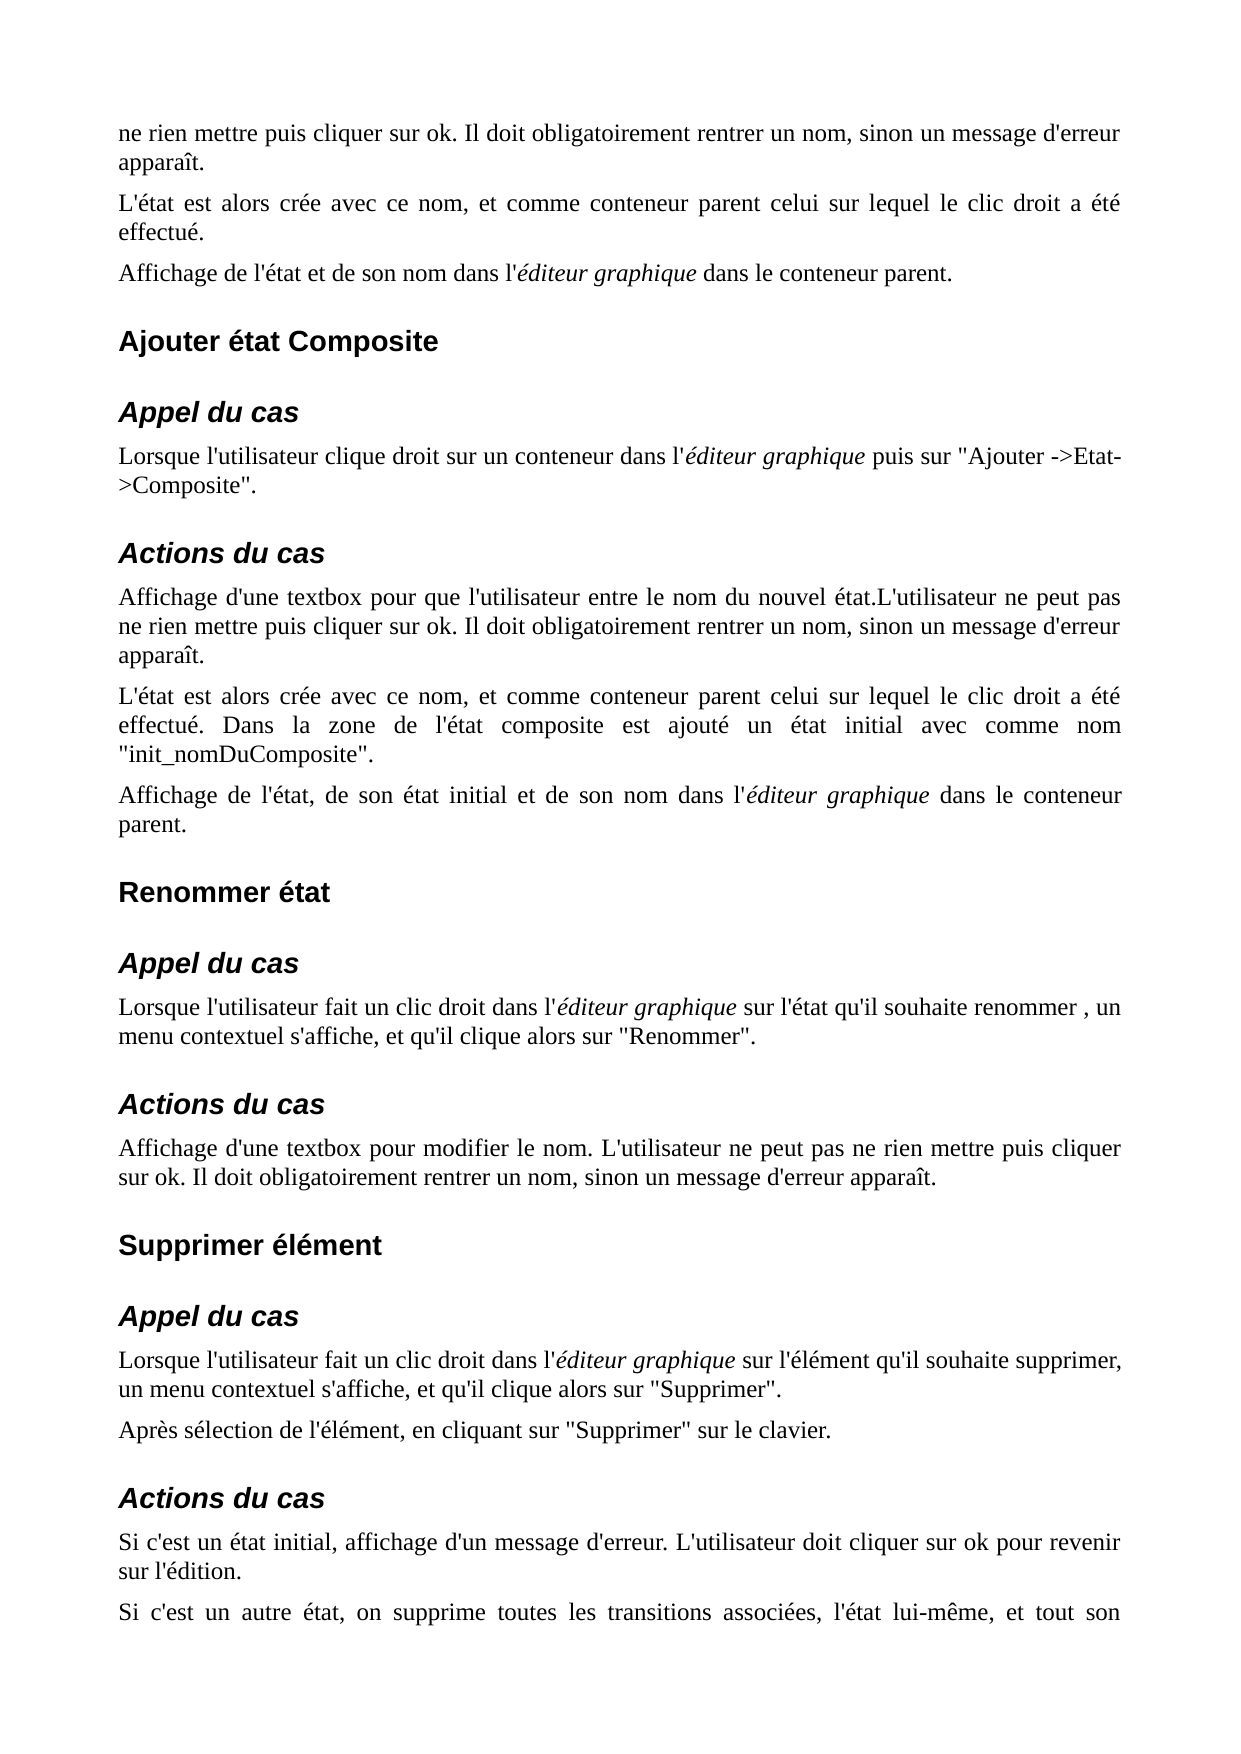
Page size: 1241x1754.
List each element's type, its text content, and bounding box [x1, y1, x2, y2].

text L'état est alors crée avec ce nom, et comme conteneur parent celui sur lequel le clic droit a été effectué. Dans la zone de l'état composite est ajouté un état initial avec comme nom "init_nomDuComposite". [118, 681, 1122, 767]
text Affichage d'une textbox pour modifier le nom. L'utilisateur ne peut pas ne rien mettre puis cliquer sur ok. Il doit obligatoirement rentrer un nom, sinon un message d'erreur apparaît. [118, 1133, 1122, 1191]
text Si c'est un autre état, on supprime toutes les transitions associées, l'état lui-même, et tout son [118, 1597, 1122, 1626]
text Lorsque l'utilisateur fait un clic droit dans l'éditeur graphique sur l'état qu'il souhaite renommer , un menu contextuel s'affiche, et qu'il clique alors sur "Renommer". [118, 992, 1122, 1049]
text Affichage de l'état, de son état initial et de son nom dans l'éditeur graphique dans le conteneur parent. [118, 780, 1122, 837]
subtitle Appel du cas [118, 946, 1122, 979]
subtitle Actions du cas [118, 536, 1122, 570]
text Lorsque l'utilisateur fait un clic droit dans l'éditeur graphique sur l'élément qu'il souhaite supprimer, un menu contextuel s'affiche, et qu'il clique alors sur "Supprimer". [118, 1345, 1122, 1403]
subtitle Actions du cas [118, 1481, 1122, 1515]
text ne rien mettre puis cliquer sur ok. Il doit obligatoirement rentrer un nom, sinon un message d'erreur apparaît. [118, 118, 1122, 176]
text Si c'est un état initial, affichage d'un message d'erreur. L'utilisateur doit cliquer sur ok pour revenir sur l'édition. [118, 1527, 1122, 1585]
text L'état est alors crée avec ce nom, et comme conteneur parent celui sur lequel le clic droit a été effectué. [118, 188, 1122, 246]
subtitle Supprimer élément [118, 1228, 1122, 1262]
subtitle Actions du cas [118, 1087, 1122, 1121]
text Affichage de l'état et de son nom dans l'éditeur graphique dans le conteneur parent. [118, 258, 1122, 287]
text Après sélection de l'élément, en cliquant sur "Supprimer" sur le clavier. [118, 1415, 1122, 1444]
subtitle Ajouter état Composite [118, 324, 1122, 358]
subtitle Renommer état [118, 875, 1122, 908]
subtitle Appel du cas [118, 1299, 1122, 1333]
subtitle Appel du cas [118, 395, 1122, 429]
text Affichage d'une textbox pour que l'utilisateur entre le nom du nouvel état.L'utilisateur ne peut pas ne rien mettre puis cliquer sur ok. Il doit obligatoirement rentrer un nom, sinon un message d'erreur apparaît. [118, 582, 1122, 669]
text Lorsque l'utilisateur clique droit sur un conteneur dans l'éditeur graphique puis sur "Ajouter ->Etat->Composite". [118, 441, 1122, 499]
